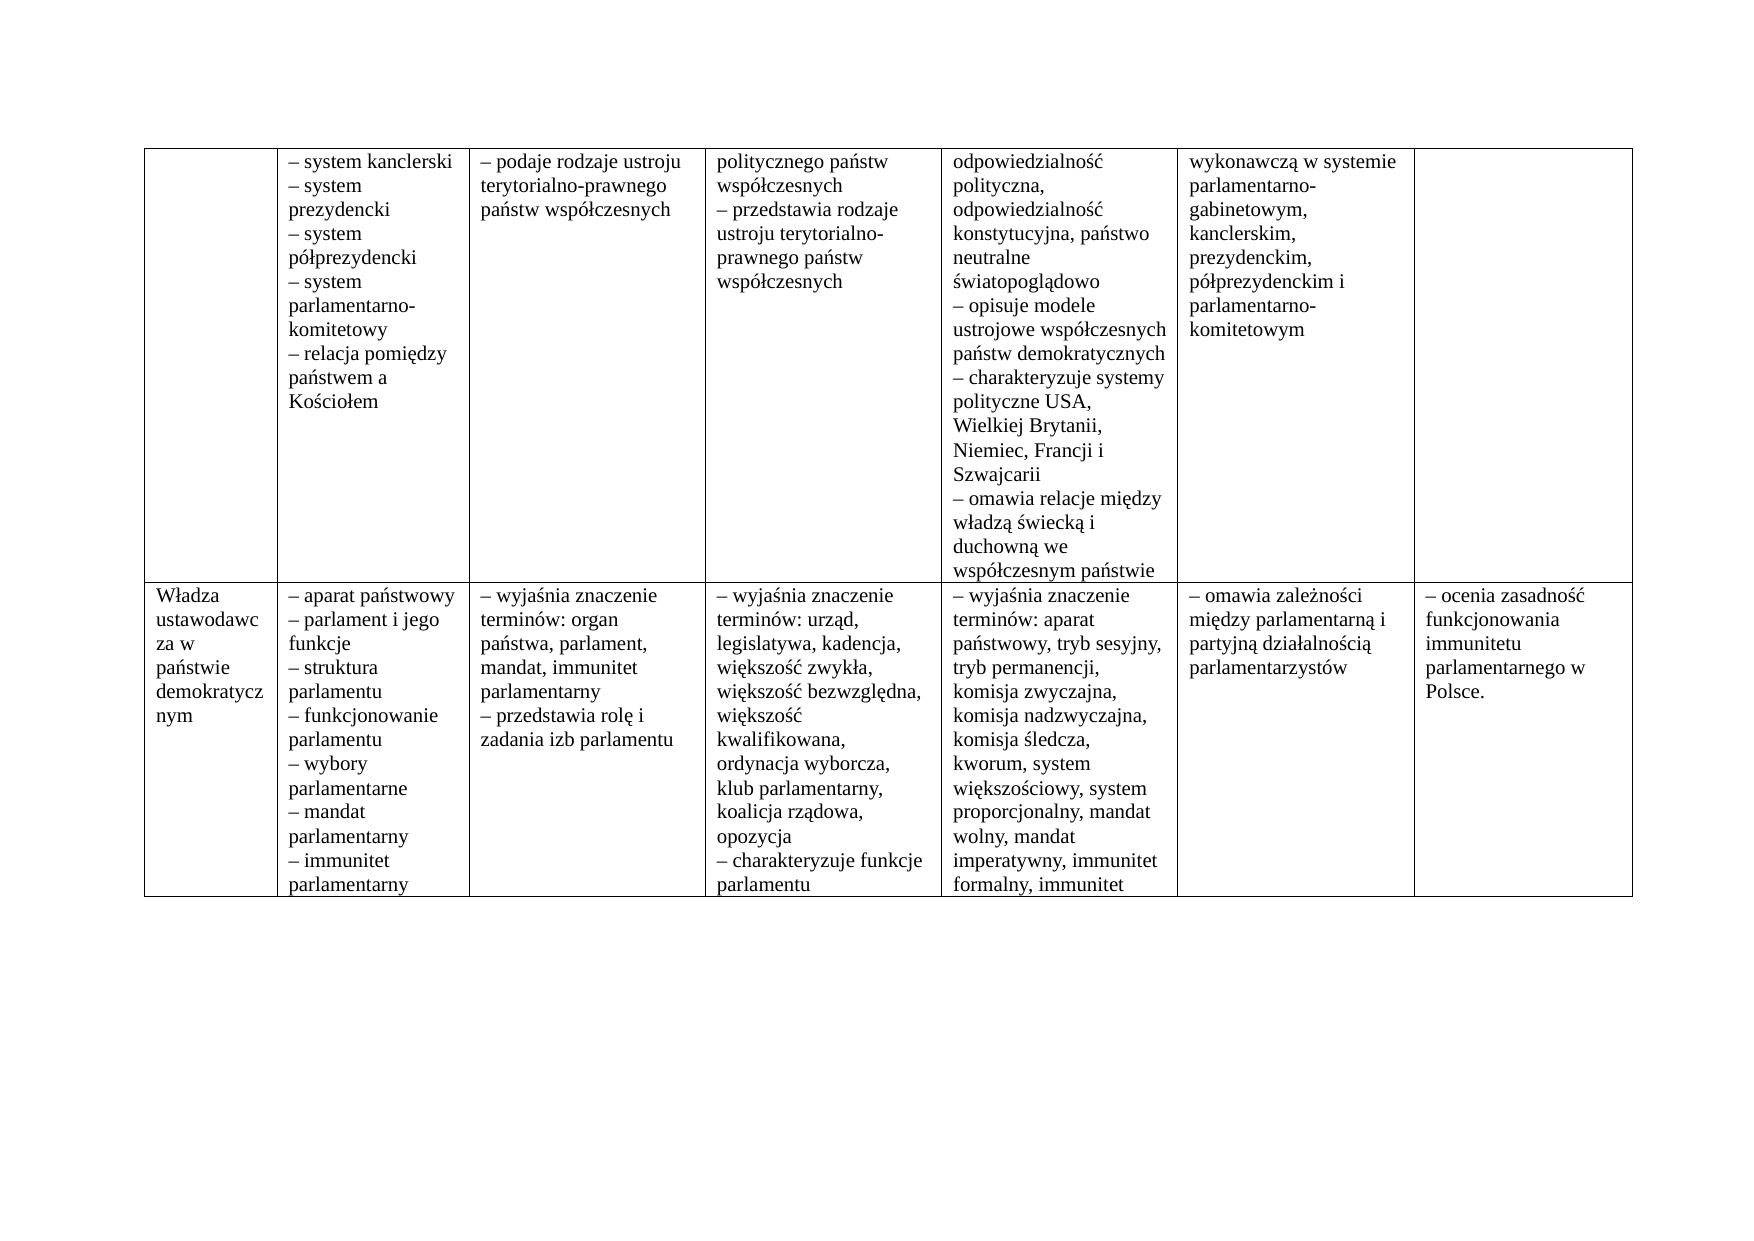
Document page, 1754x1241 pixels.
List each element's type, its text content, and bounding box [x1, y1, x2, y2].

table_cell – system kanclerski – system prezydencki – system półprezydencki – system parlamentarno-komitetowy – relacja pomiędzy państwem a Kościołem [278, 149, 469, 582]
table_cell odpowiedzialność polityczna, odpowiedzialność konstytucyjna, państwo neutralne światopoglądowo – opisuje modele ustrojowe współczesnych państw demokratycznych – charakteryzuje systemy polityczne USA, Wielkiej Brytanii, Niemiec, Francji i Szwajcarii – omawia relacje między władzą świecką i duchowną we współczesnym państwie [942, 149, 1177, 582]
table_cell – ocenia zasadność funkcjonowania immunitetu parlamentarnego w Polsce. [1415, 583, 1632, 896]
table_cell – podaje rodzaje ustroju terytorialno-prawnego państw współczesnych [470, 149, 705, 582]
table_cell wykonawczą w systemie parlamentarno-gabinetowym, kanclerskim, prezydenckim, półprezydenckim i parlamentarno-komitetowym [1178, 149, 1414, 582]
table_cell [1415, 149, 1632, 582]
table_cell – aparat państwowy – parlament i jego funkcje – struktura parlamentu – funkcjonowanie parlamentu – wybory parlamentarne – mandat parlamentarny – immunitet parlamentarny [278, 583, 469, 896]
table_cell – wyjaśnia znaczenie terminów: aparat państwowy, tryb sesyjny, tryb permanencji, komisja zwyczajna, komisja nadzwyczajna, komisja śledcza, kworum, system większościowy, system proporcjonalny, mandat wolny, mandat imperatywny, immunitet formalny, immunitet [942, 583, 1177, 896]
table_cell – wyjaśnia znaczenie terminów: organ państwa, parlament, mandat, immunitet parlamentarny – przedstawia rolę i zadania izb parlamentu [470, 583, 705, 896]
table_cell politycznego państw współczesnych – przedstawia rodzaje ustroju terytorialno-prawnego państw współczesnych [706, 149, 941, 582]
table_cell Władza ustawodawcza w państwie demokratycznym [145, 583, 277, 896]
table_cell – omawia zależności między parlamentarną i partyjną działalnością parlamentarzystów [1178, 583, 1414, 896]
table_cell [145, 149, 277, 582]
table_cell – wyjaśnia znaczenie terminów: urząd, legislatywa, kadencja, większość zwykła, większość bezwzględna, większość kwalifikowana, ordynacja wyborcza, klub parlamentarny, koalicja rządowa, opozycja – charakteryzuje funkcje parlamentu [706, 583, 941, 896]
